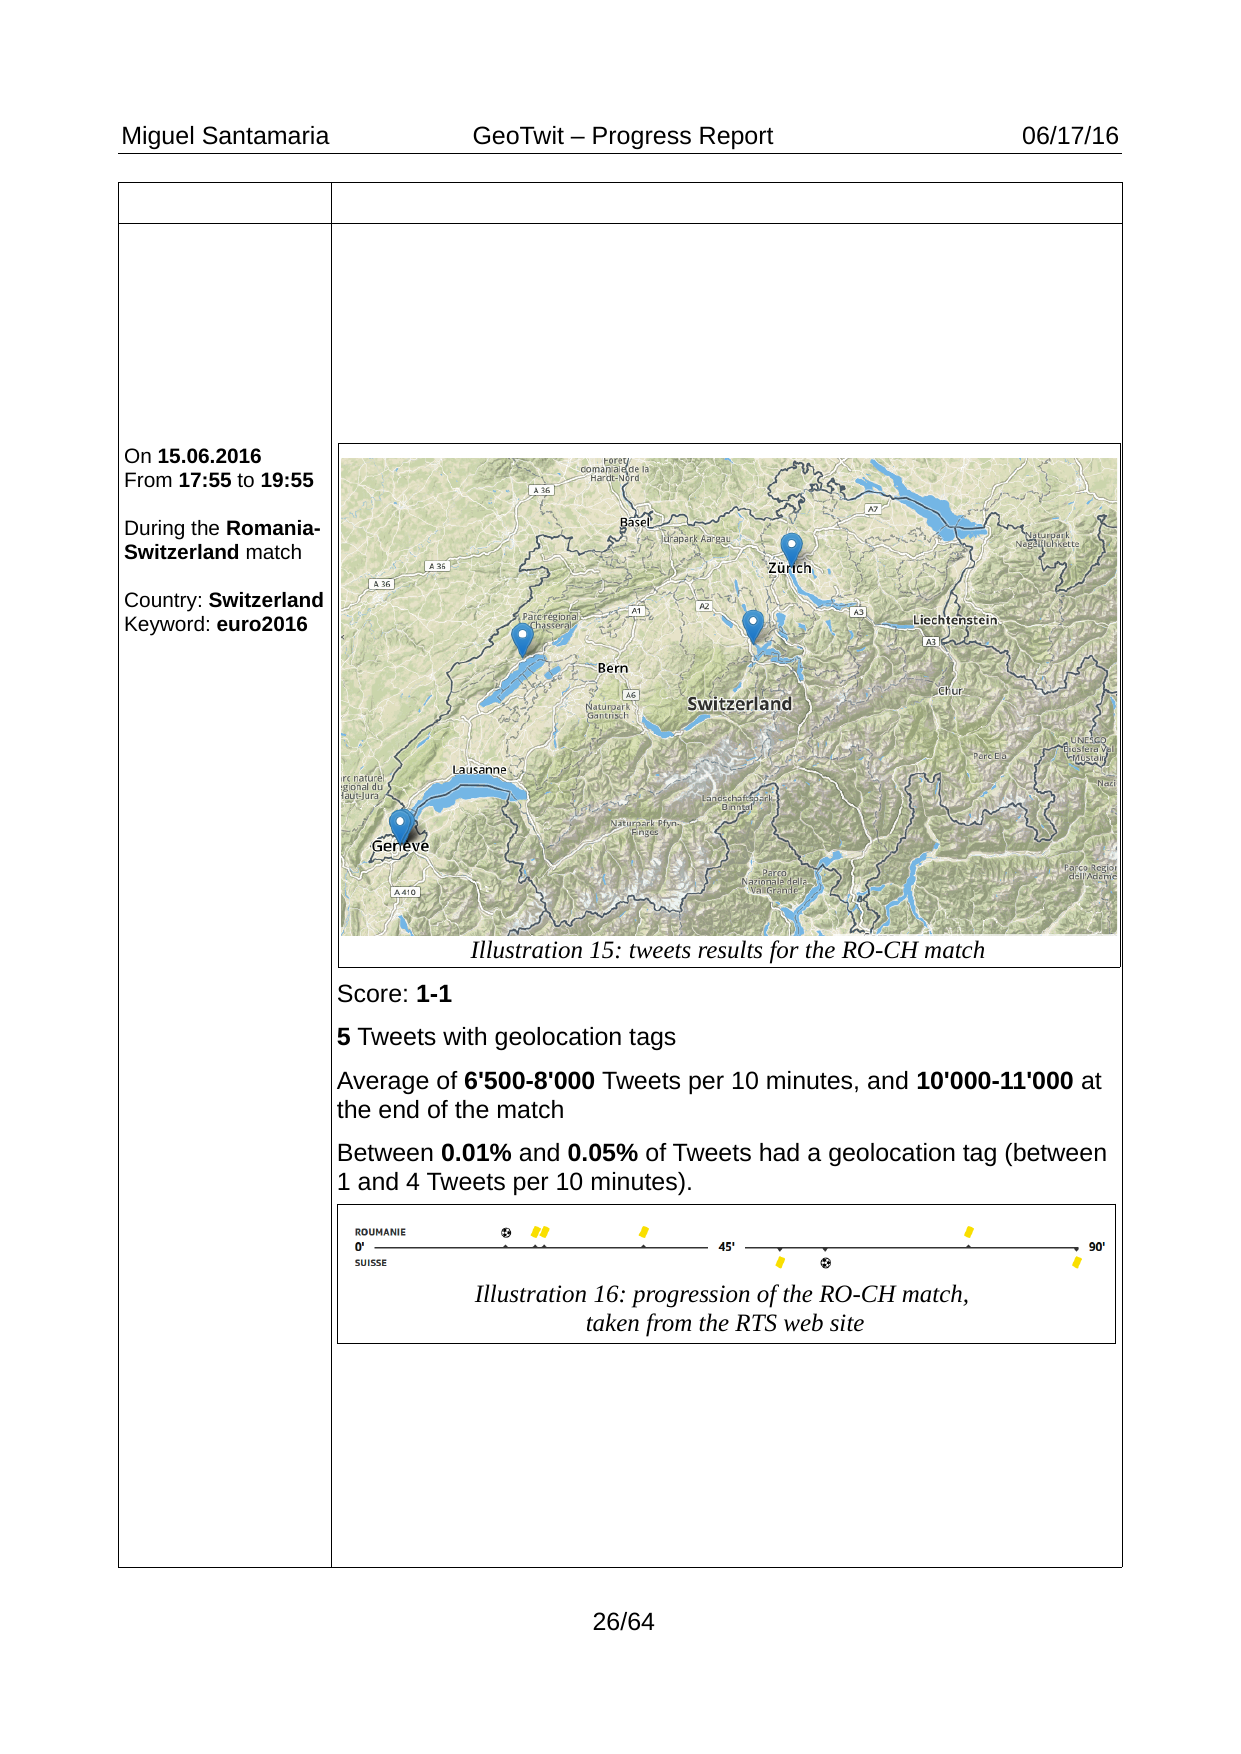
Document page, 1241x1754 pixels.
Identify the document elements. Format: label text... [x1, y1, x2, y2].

table_cell [119, 183, 331, 223]
table_cell [332, 183, 1122, 223]
table_cell On 15.06.2016 From 17:55 to 19:55 During the Romania-Switzerland match Country: Switzerland Keyword: euro2016 [119, 224, 331, 1567]
picture [343, 1219, 1110, 1279]
picture [341, 458, 1118, 936]
table_cell Score: 1-1 5 Tweets with geolocation tags Average of 6'500-8'000 Tweets per 10 minutes, and 10'000-11'000 at the end of the match Between 0.01% and 0.05% of Tweets had a geolocation tag (between 1 and 4 Tweets per 10 minutes). [332, 224, 1122, 1567]
